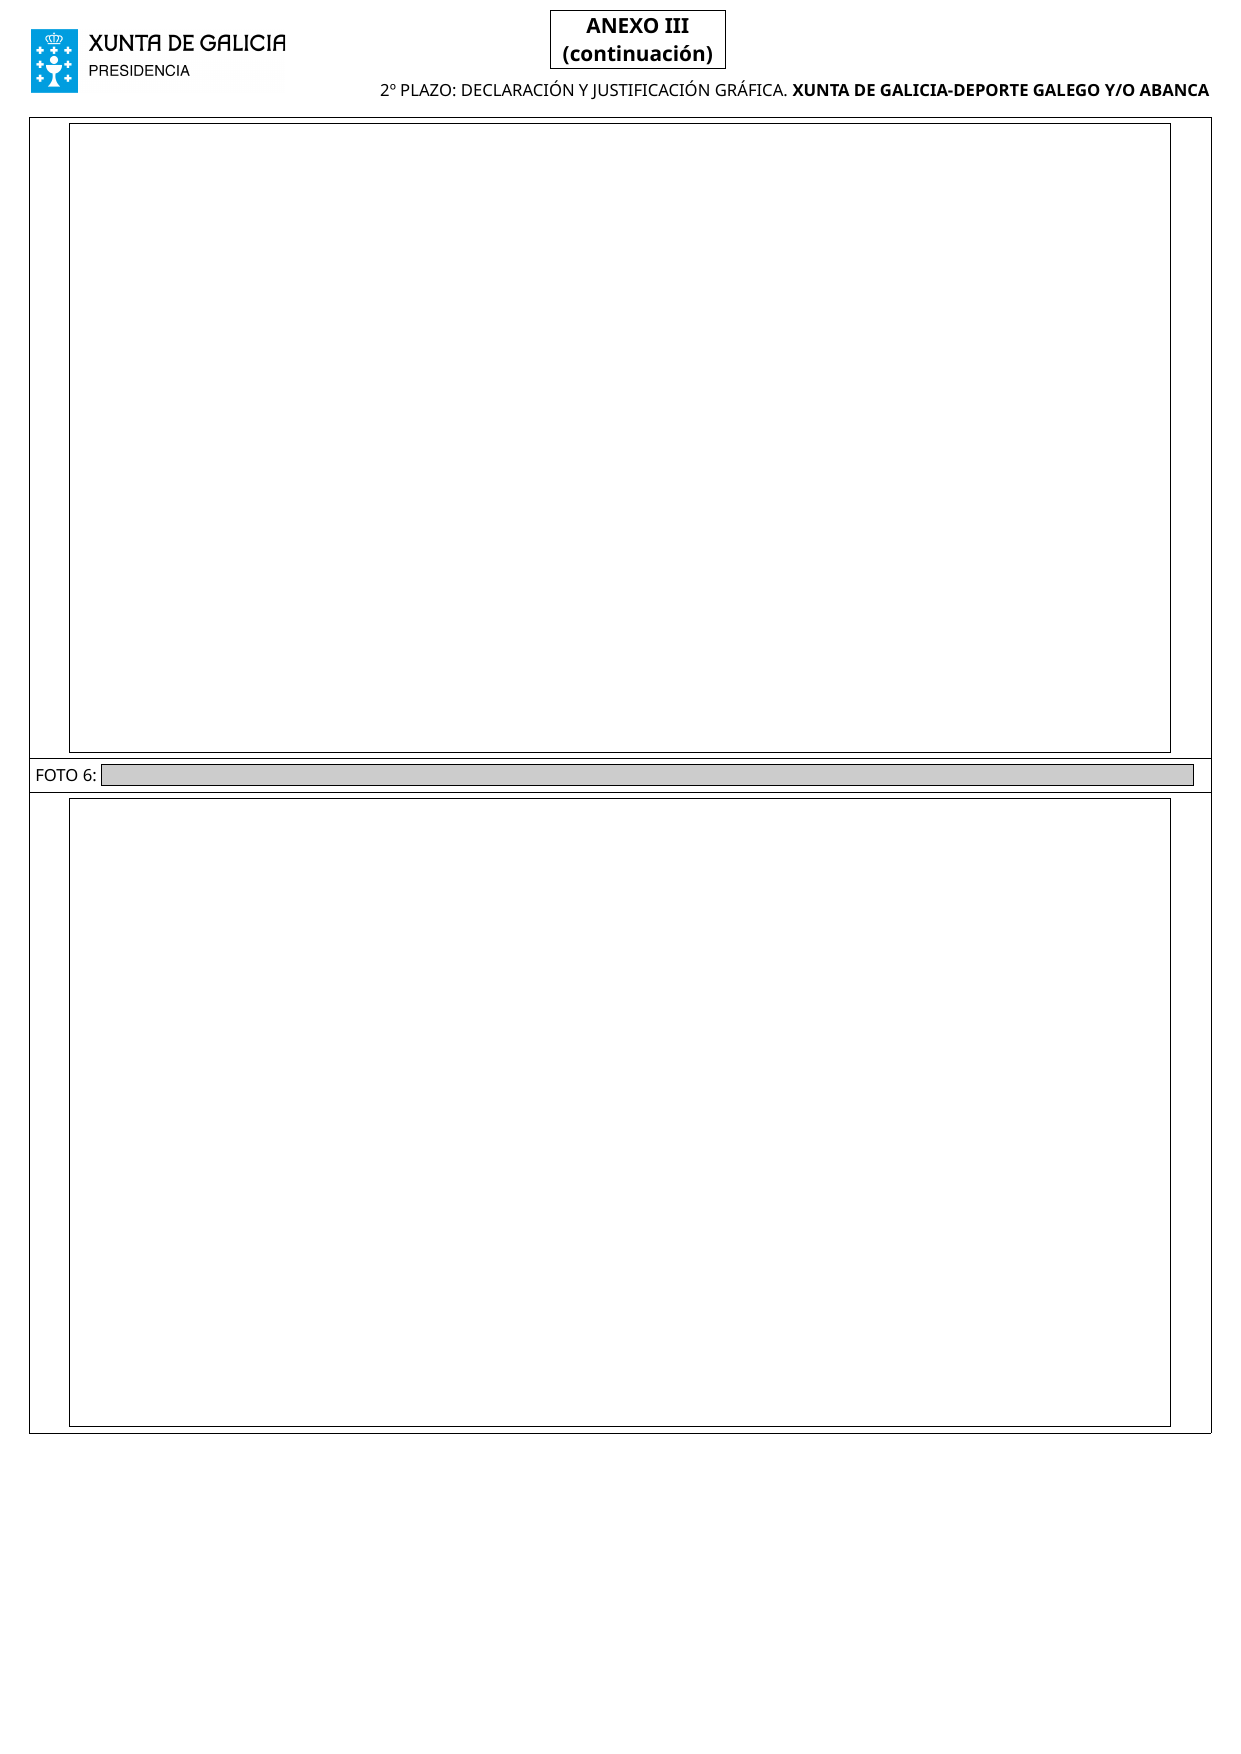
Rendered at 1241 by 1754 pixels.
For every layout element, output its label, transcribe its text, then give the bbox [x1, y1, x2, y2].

picture [79, 29, 286, 93]
table_cell [30, 118, 1211, 758]
picture [47, 66, 61, 86]
table_cell [30, 793, 1211, 1433]
table_cell FOTO 6: [30, 759, 1211, 792]
